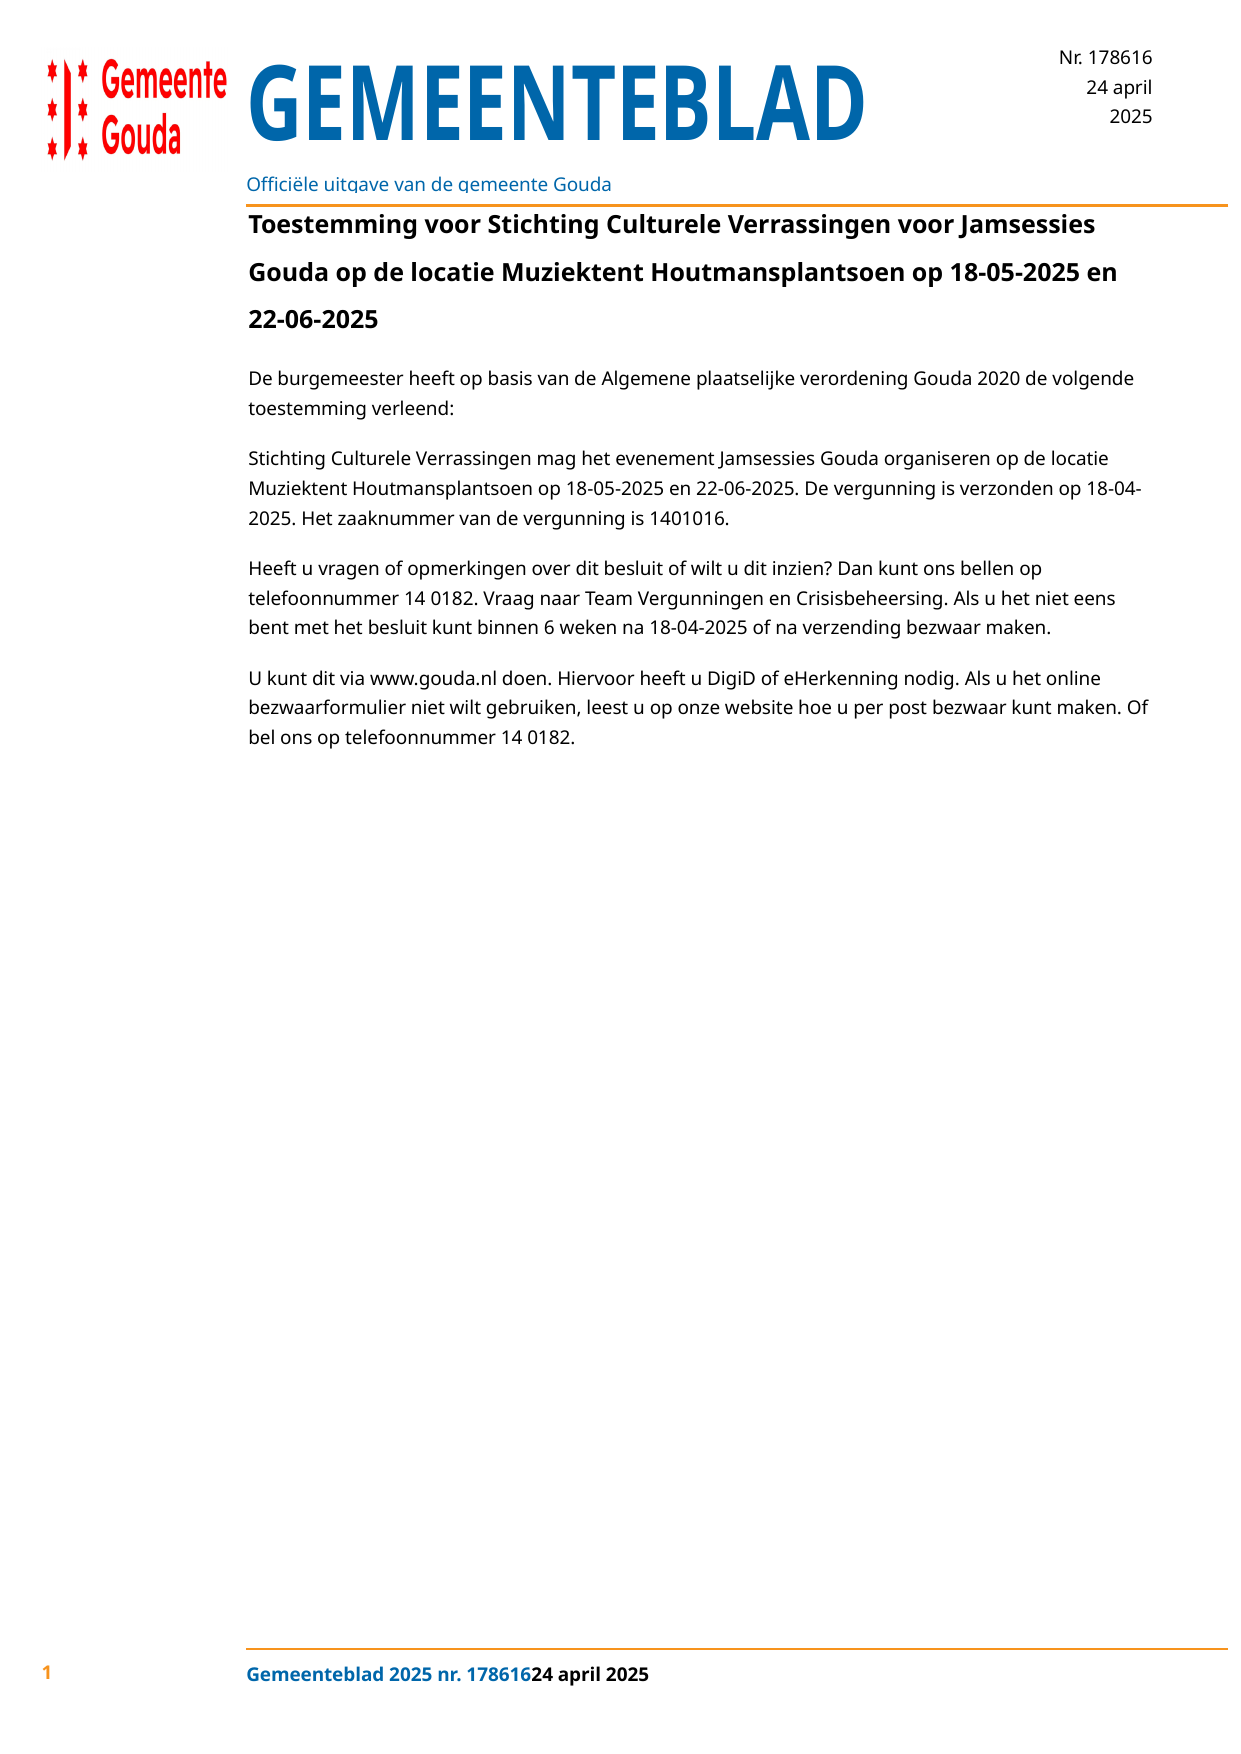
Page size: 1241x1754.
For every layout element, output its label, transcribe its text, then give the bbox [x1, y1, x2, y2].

text De burgemeester heeft op basis van de Algemene plaatselijke verordening Gouda 2020 de volgende toestemming verleend: [248, 366, 1152, 421]
text Toestemming voor Stichting Culturele Verrassingen voor Jamsessies Gouda op de locatie Muziektent Houtmansplantsoen op 18-05-2025 en 22-06-2025 [248, 207, 1152, 336]
text Stichting Culturele Verrassingen mag het evenement Jamsessies Gouda organiseren op de locatie Muziektent Houtmansplantsoen op 18-05-2025 en 22-06-2025. De vergunning is verzonden op 18-04-2025. Het zaaknummer van de vergunning is 1401016. [248, 446, 1152, 530]
text U kunt dit via www.gouda.nl doen. Hiervoor heeft u DigiD of eHerkenning nodig. Als u het online bezwaarformulier niet wilt gebruiken, leest u op onze website hoe u per post bezwaar kunt maken. Of bel ons op telefoonnummer 14 0182. [248, 665, 1152, 749]
text Heeft u vragen of opmerkingen over dit besluit of wilt u dit inzien? Dan kunt ons bellen op telefoonnummer 14 0182. Vraag naar Team Vergunningen en Crisisbeheersing. Als u het niet eens bent met het besluit kunt binnen 6 weken na 18-04-2025 of na verzending bezwaar maken. [248, 555, 1152, 640]
picture [41, 47, 231, 172]
